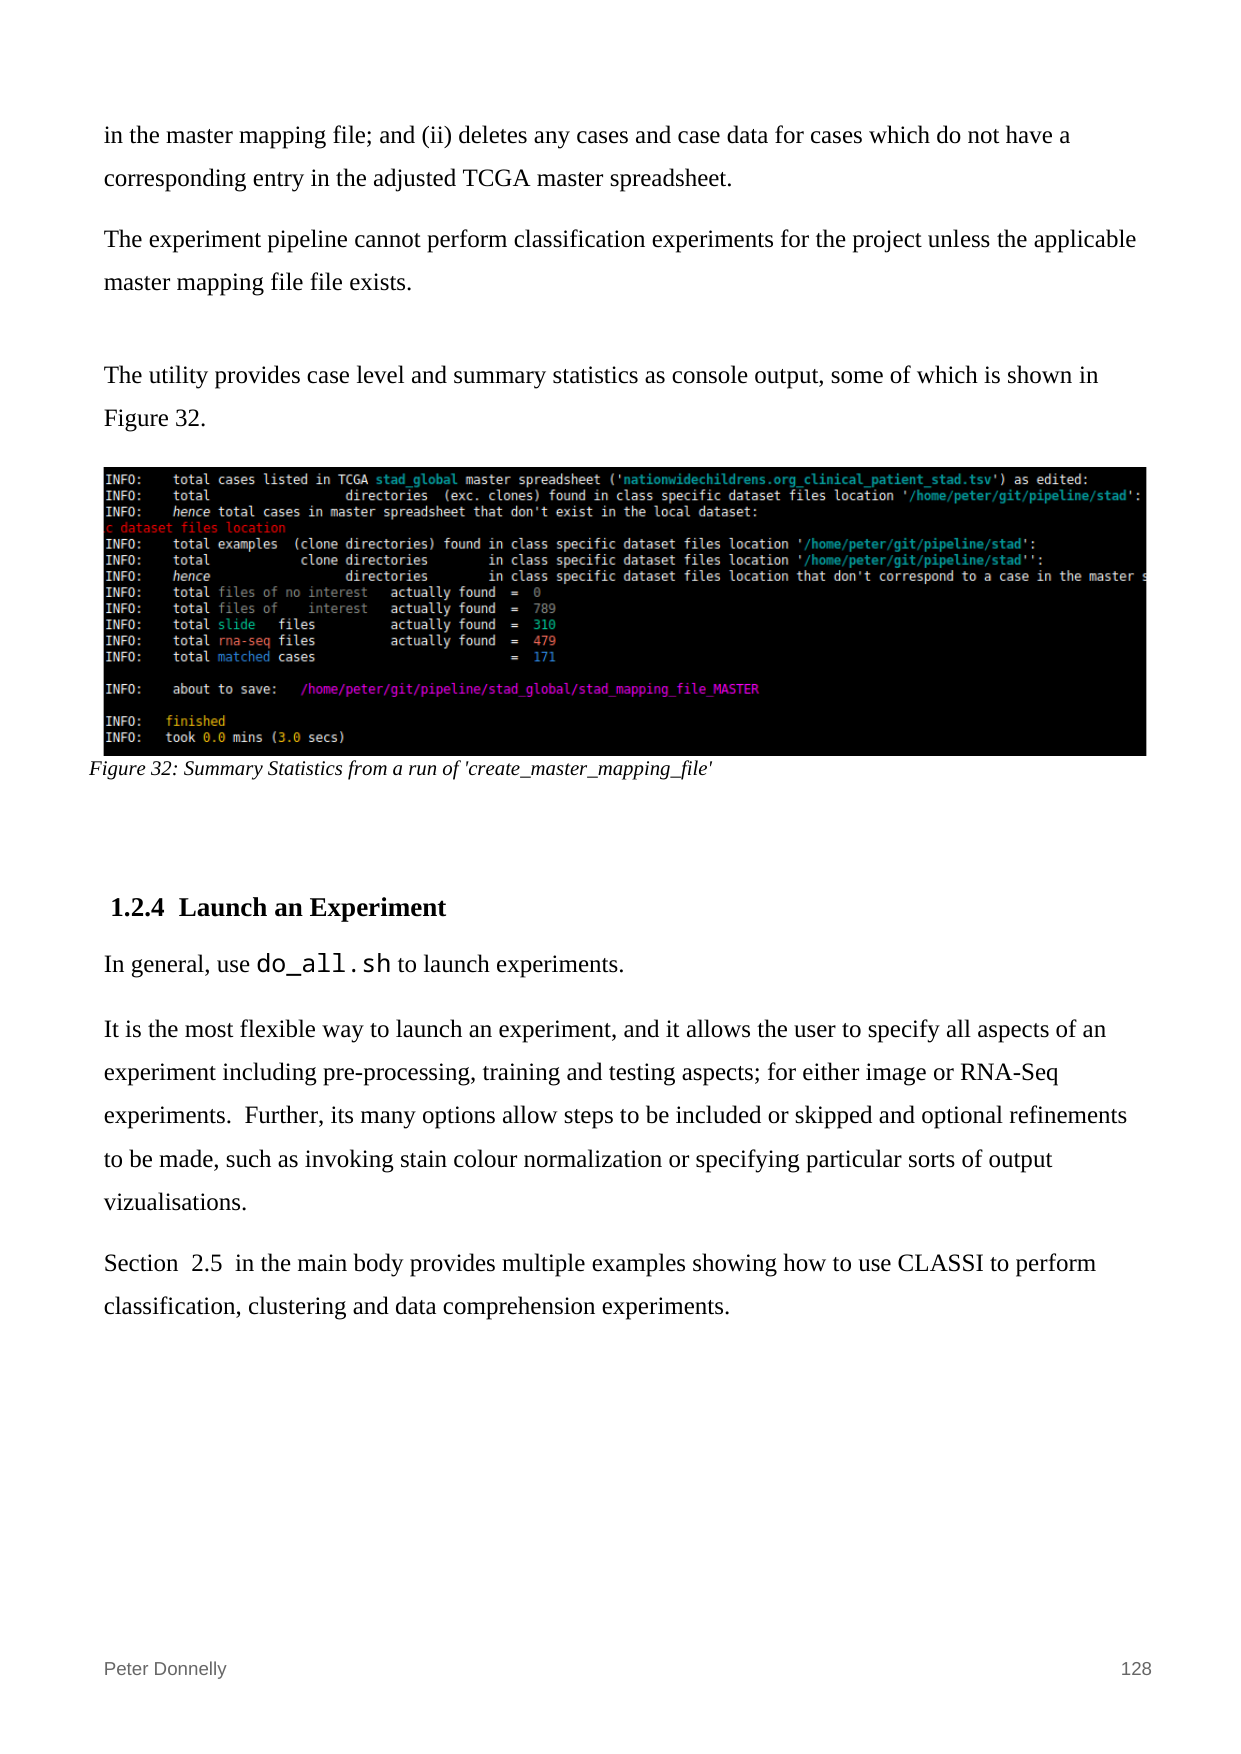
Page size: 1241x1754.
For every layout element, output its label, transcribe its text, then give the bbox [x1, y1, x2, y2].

text In general, use do_all.sh to launch experiments. [103, 946, 1146, 979]
text in the master mapping file; and (ii) deletes any cases and case data for cases which do not have a corresponding entry in the adjusted TCGA master spreadsheet. [103, 120, 1146, 192]
text Figure 32: Summary Statistics from a run of 'create_master_mapping_file' [89, 756, 1161, 780]
subtitle Launch an Experiment [103, 891, 1146, 922]
text It is the most flexible way to launch an experiment, and it allows the user to specify all aspects of an experiment including pre-processing, training and testing aspects; for either image or RNA-Seq experiments. Further, its many options allow steps to be included or skipped and optional refinements to be made, such as invoking stain colour normalization or specifying particular sorts of output vizualisations. [103, 1014, 1146, 1216]
picture [103, 467, 1147, 756]
text The utility provides case level and summary statistics as console output, some of which is shown in Figure 32. [103, 360, 1146, 432]
text Section 2.5 in the main body provides multiple examples showing how to use CLASSI to perform classification, clustering and data comprehension experiments. [103, 1248, 1146, 1319]
text The experiment pipeline cannot perform classification experiments for the project unless the applicable master mapping file file exists. [103, 224, 1146, 296]
